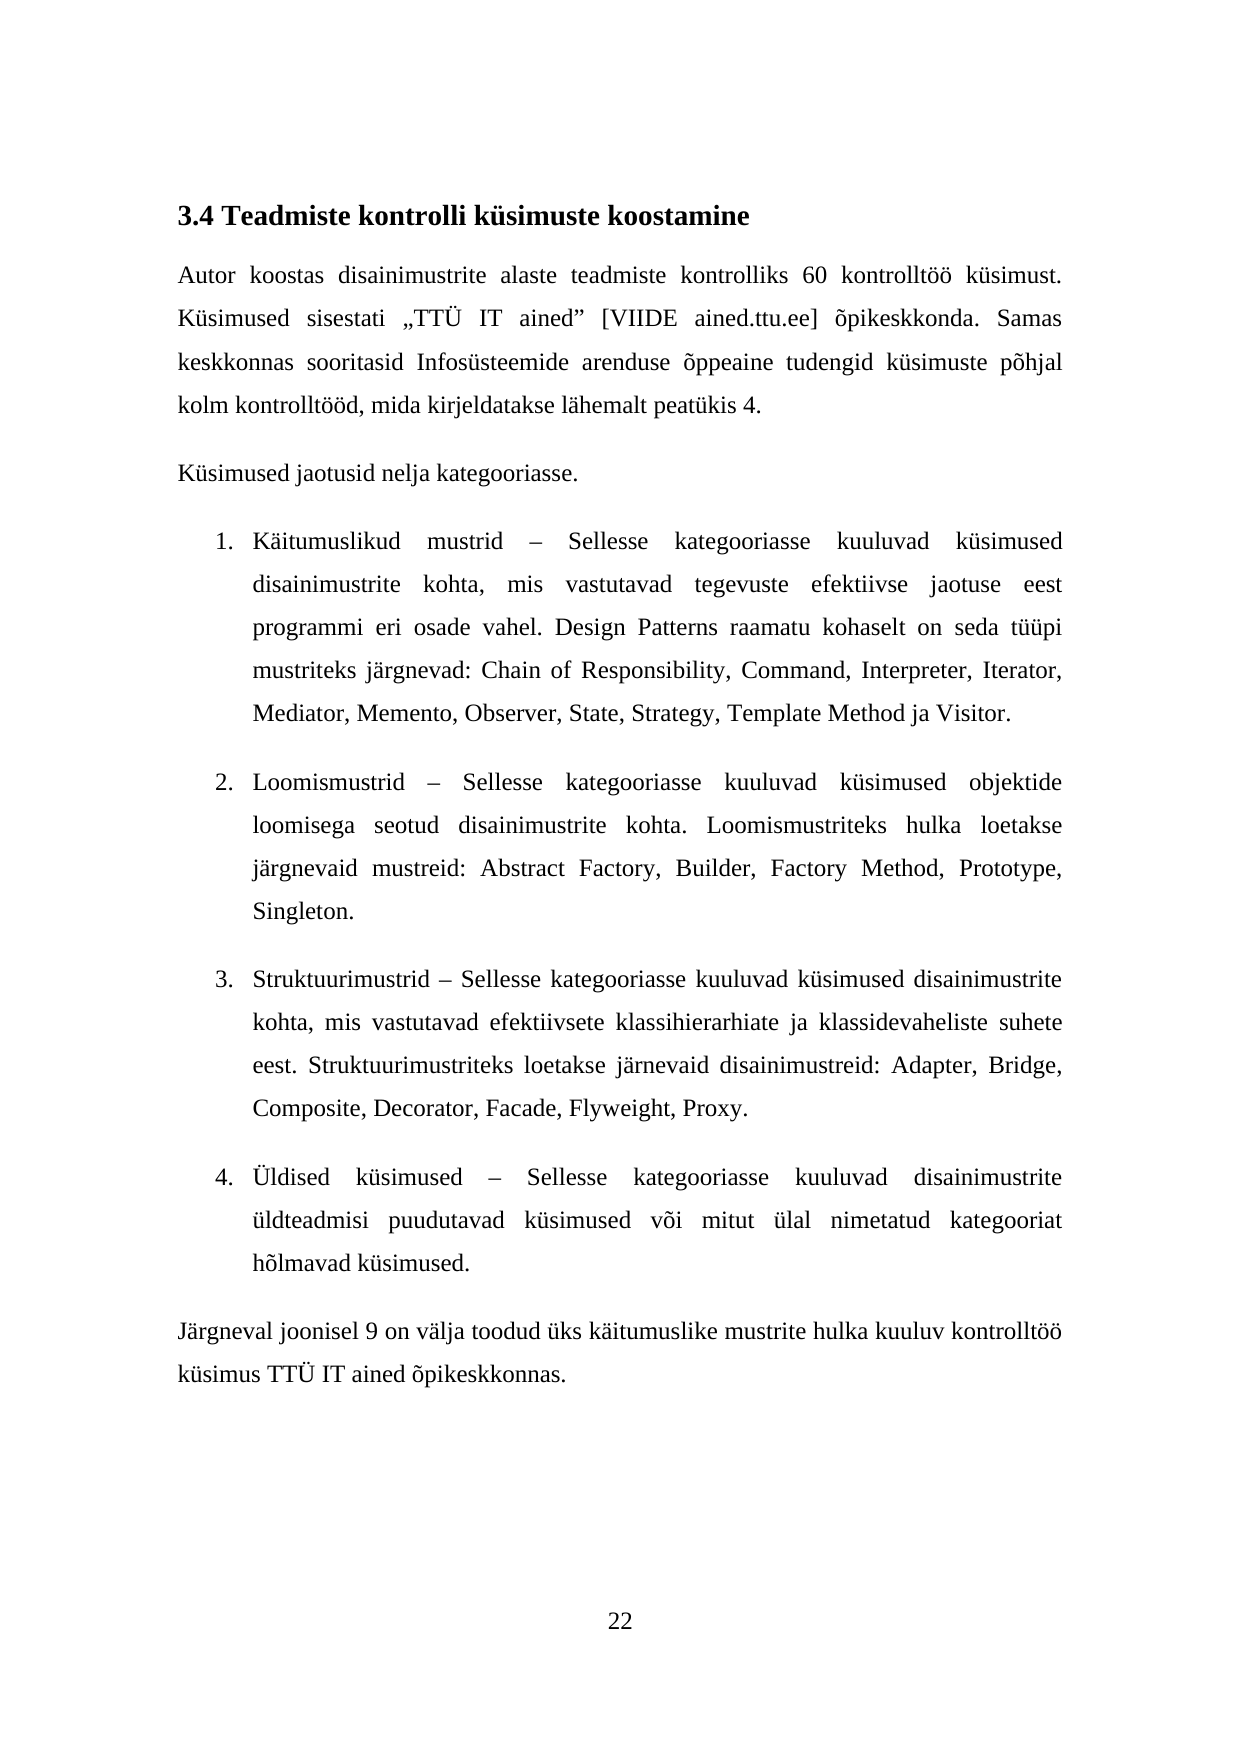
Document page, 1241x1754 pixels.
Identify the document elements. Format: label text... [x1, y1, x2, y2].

list Käitumuslikud mustrid – Sellesse kategooriasse kuuluvad küsimused disainimustrite kohta, mis vastutavad tegevuste efektiivse jaotuse eest programmi eri osade vahel. Design Patterns raamatu kohaselt on seda tüüpi mustriteks järgnevad: Chain of Responsibility, Command, Interpreter, Iterator, Mediator, Memento, Observer, State, Strategy, Template Method ja Visitor. [215, 526, 1063, 727]
subtitle Teadmiste kontrolli küsimuste koostamine [177, 198, 1063, 231]
text Küsimused jaotusid nelja kategooriasse. [177, 458, 1063, 487]
list Loomismustrid – Sellesse kategooriasse kuuluvad küsimused objektide loomisega seotud disainimustrite kohta. Loomismustriteks hulka loetakse järgnevaid mustreid: Abstract Factory, Builder, Factory Method, Prototype, Singleton. [215, 767, 1063, 925]
text Autor koostas disainimustrite alaste teadmiste kontrolliks 60 kontrolltöö küsimust. Küsimused sisestati „TTÜ IT ained” [VIIDE ained.ttu.ee] õpikeskkonda. Samas keskkonnas sooritasid Infosüsteemide arenduse õppeaine tudengid küsimuste põhjal kolm kontrolltööd, mida kirjeldatakse lähemalt peatükis 4. [177, 260, 1063, 418]
list Struktuurimustrid – Sellesse kategooriasse kuuluvad küsimused disainimustrite kohta, mis vastutavad efektiivsete klassihierarhiate ja klassidevaheliste suhete eest. Struktuurimustriteks loetakse järnevaid disainimustreid: Adapter, Bridge, Composite, Decorator, Facade, Flyweight, Proxy. [215, 964, 1063, 1122]
list Üldised küsimused – Sellesse kategooriasse kuuluvad disainimustrite üldteadmisi puudutavad küsimused või mitut ülal nimetatud kategooriat hõlmavad küsimused. [215, 1162, 1063, 1277]
text Järgneval joonisel 9 on välja toodud üks käitumuslike mustrite hulka kuuluv kontrolltöö küsimus TTÜ IT ained õpikeskkonnas. [177, 1316, 1063, 1388]
